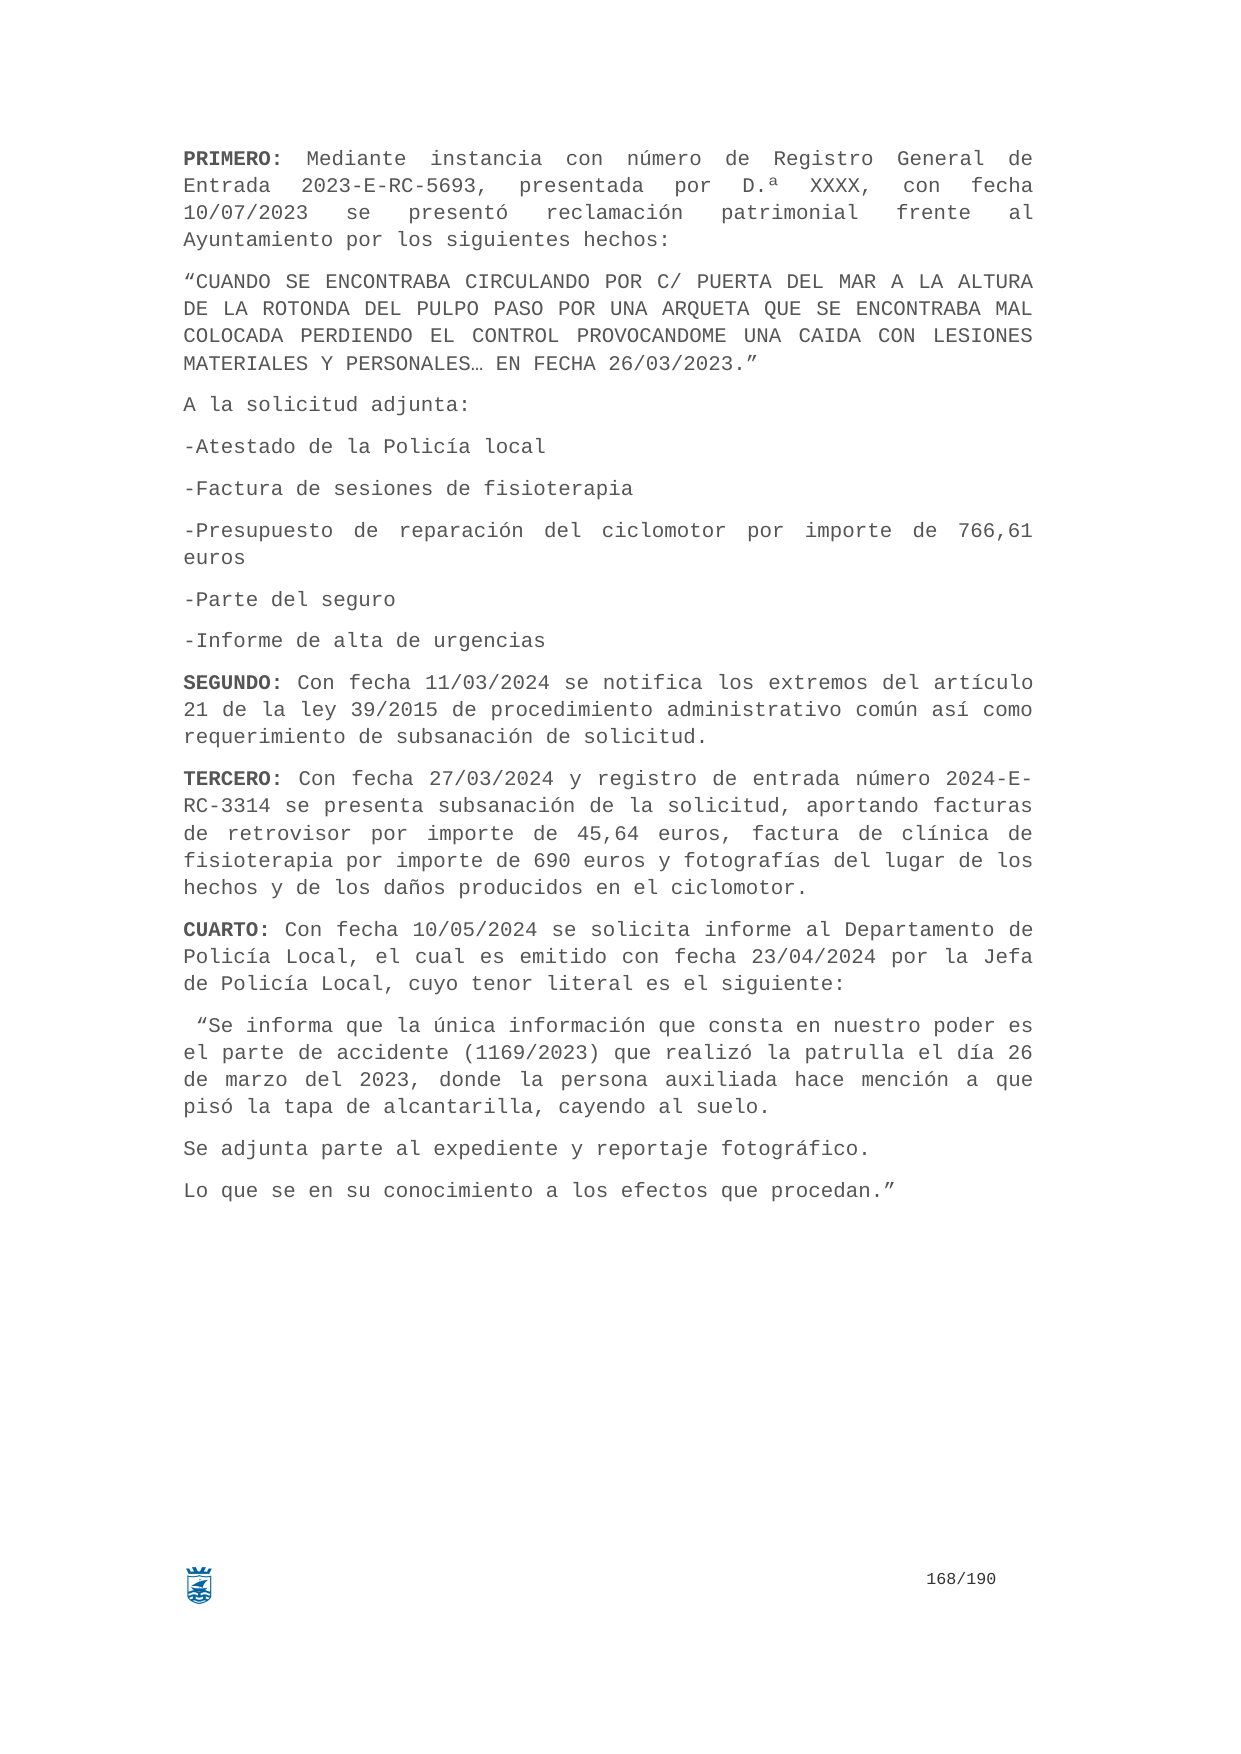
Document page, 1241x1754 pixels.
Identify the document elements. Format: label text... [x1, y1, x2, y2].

text -Informe de alta de urgencias [183, 630, 1033, 654]
text -Atestado de la Policía local [183, 436, 1033, 460]
text Se adjunta parte al expediente y reportaje fotográfico. [183, 1138, 1033, 1162]
text “Se informa que la única información que consta en nuestro poder es el parte de accidente (1169/2023) que realizó la patrulla el día 26 de marzo del 2023, donde la persona auxiliada hace mención a que pisó la tapa de alcantarilla, cayendo al suelo. [183, 1015, 1033, 1120]
text CUARTO: Con fecha 10/05/2024 se solicita informe al Departamento de Policía Local, el cual es emitido con fecha 23/04/2024 por la Jefa de Policía Local, cuyo tenor literal es el siguiente: [183, 919, 1033, 997]
text “CUANDO SE ENCONTRABA CIRCULANDO POR C/ PUERTA DEL MAR A LA ALTURA DE LA ROTONDA DEL PULPO PASO POR UNA ARQUETA QUE SE ENCONTRABA MAL COLOCADA PERDIENDO EL CONTROL PROVOCANDOME UNA CAIDA CON LESIONES MATERIALES Y PERSONALES… EN FECHA 26/03/2023.” [183, 271, 1033, 376]
text -Parte del seguro [183, 588, 1033, 612]
text -Factura de sesiones de fisioterapia [183, 478, 1033, 501]
text PRIMERO: Mediante instancia con número de Registro General de Entrada 2023-E-RC-5693, presentada por D.ª XXXX, con fecha 10/07/2023 se presentó reclamación patrimonial frente al Ayuntamiento por los siguientes hechos: [183, 148, 1033, 253]
text A la solicitud adjunta: [183, 394, 1033, 418]
picture [183, 1562, 214, 1607]
text -Presupuesto de reparación del ciclomotor por importe de 766,61 euros [183, 519, 1033, 570]
text TERCERO: Con fecha 27/03/2024 y registro de entrada número 2024-E-RC-3314 se presenta subsanación de la solicitud, aportando facturas de retrovisor por importe de 45,64 euros, factura de clínica de fisioterapia por importe de 690 euros y fotografías del lugar de los hechos y de los daños producidos en el ciclomotor. [183, 768, 1033, 901]
text SEGUNDO: Con fecha 11/03/2024 se notifica los extremos del artículo 21 de la ley 39/2015 de procedimiento administrativo común así como requerimiento de subsanación de solicitud. [183, 672, 1033, 750]
text Lo que se en su conocimiento a los efectos que procedan.” [183, 1180, 1033, 1204]
